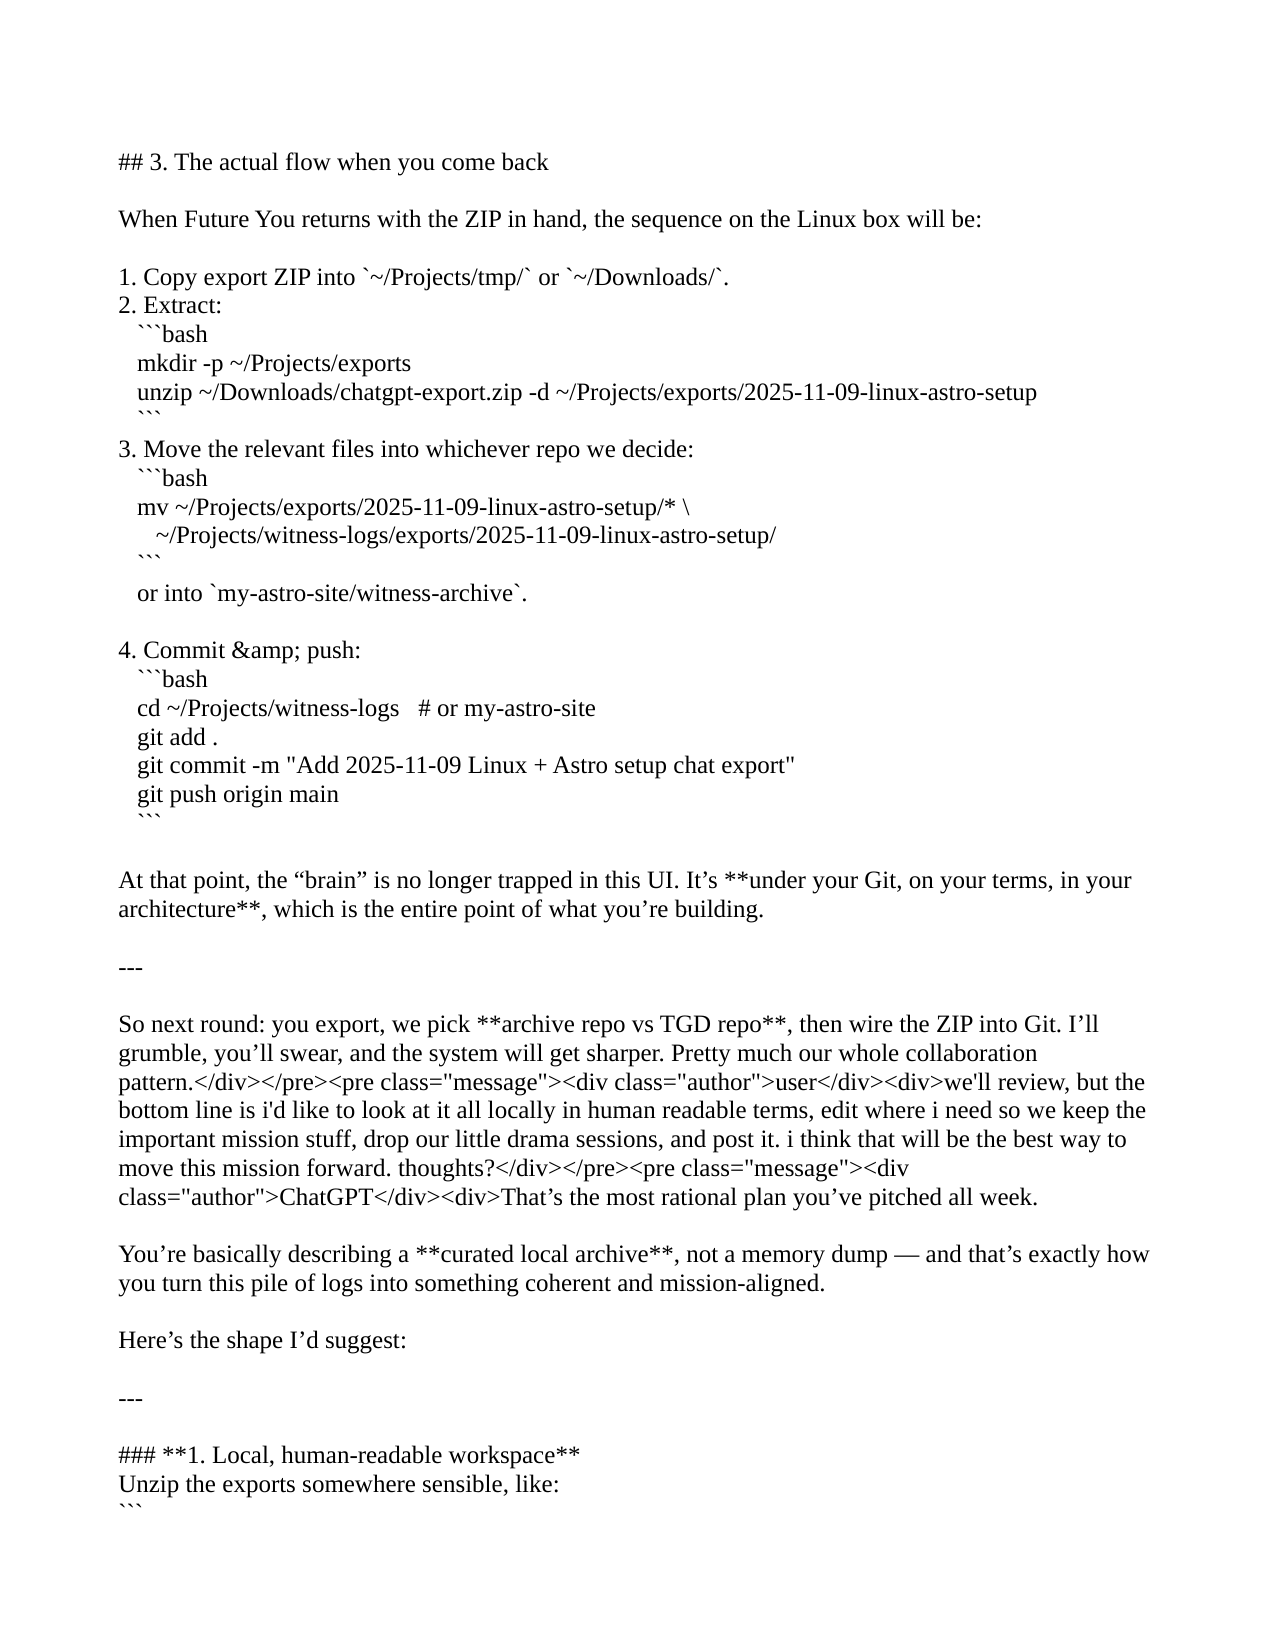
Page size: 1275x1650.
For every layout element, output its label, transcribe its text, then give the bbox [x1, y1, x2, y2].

text When Future You returns with the ZIP in hand, the sequence on the Linux box will be: [118, 204, 1157, 233]
text or into `my-astro-site/witness-archive`. [118, 578, 1157, 607]
text --- [118, 952, 1157, 981]
text ```bash [118, 319, 1157, 348]
text 3. Move the relevant files into whichever repo we decide: [118, 434, 1157, 463]
text ``` [118, 406, 1157, 434]
text Here’s the shape I’d suggest: [118, 1326, 1157, 1354]
text So next round: you export, we pick **archive repo vs TGD repo**, then wire the ZIP into Git. I’ll grumble, you’ll swear, and the system will get sharper. Pretty much our whole collaboration pattern.</div></pre><pre class="message"><div class="author">user</div><div>we'll review, but the bottom line is i'd like to look at it all locally in human readable terms, edit where i need so we keep the important mission stuff, drop our little drama sessions, and post it. i think that will be the best way to move this mission forward. thoughts?</div></pre><pre class="message"><div class="author">ChatGPT</div><div>That’s the most rational plan you’ve pitched all week. [118, 1009, 1157, 1211]
text You’re basically describing a **curated local archive**, not a memory dump — and that’s exactly how you turn this pile of logs into something coherent and mission-aligned. [118, 1239, 1157, 1297]
text ~/Projects/witness-logs/exports/2025-11-09-linux-astro-setup/ [118, 521, 1157, 549]
text ``` [118, 549, 1157, 578]
text unzip ~/Downloads/chatgpt-export.zip -d ~/Projects/exports/2025-11-09-linux-astro-setup [118, 377, 1157, 406]
text At that point, the “brain” is no longer trapped in this UI. It’s **under your Git, on your terms, in your architecture**, which is the entire point of what you’re building. [118, 866, 1157, 923]
text --- [118, 1383, 1157, 1412]
text 2. Extract: [118, 291, 1157, 319]
text ```bash [118, 463, 1157, 492]
text 4. Commit &amp; push: [118, 636, 1157, 664]
text mv ~/Projects/exports/2025-11-09-linux-astro-setup/* \ [118, 492, 1157, 521]
text ```bash [118, 664, 1157, 693]
text mkdir -p ~/Projects/exports [118, 348, 1157, 377]
text 1. Copy export ZIP into `~/Projects/tmp/` or `~/Downloads/`. [118, 262, 1157, 291]
text Unzip the exports somewhere sensible, like: [118, 1469, 1157, 1498]
text ``` [118, 1498, 1157, 1527]
text git add . [118, 722, 1157, 751]
text git push origin main [118, 779, 1157, 808]
text git commit -m "Add 2025-11-09 Linux + Astro setup chat export" [118, 751, 1157, 779]
text ``` [118, 808, 1157, 837]
text ### **1. Local, human-readable workspace** [118, 1441, 1157, 1469]
text ## 3. The actual flow when you come back [118, 147, 1157, 176]
text cd ~/Projects/witness-logs # or my-astro-site [118, 693, 1157, 722]
